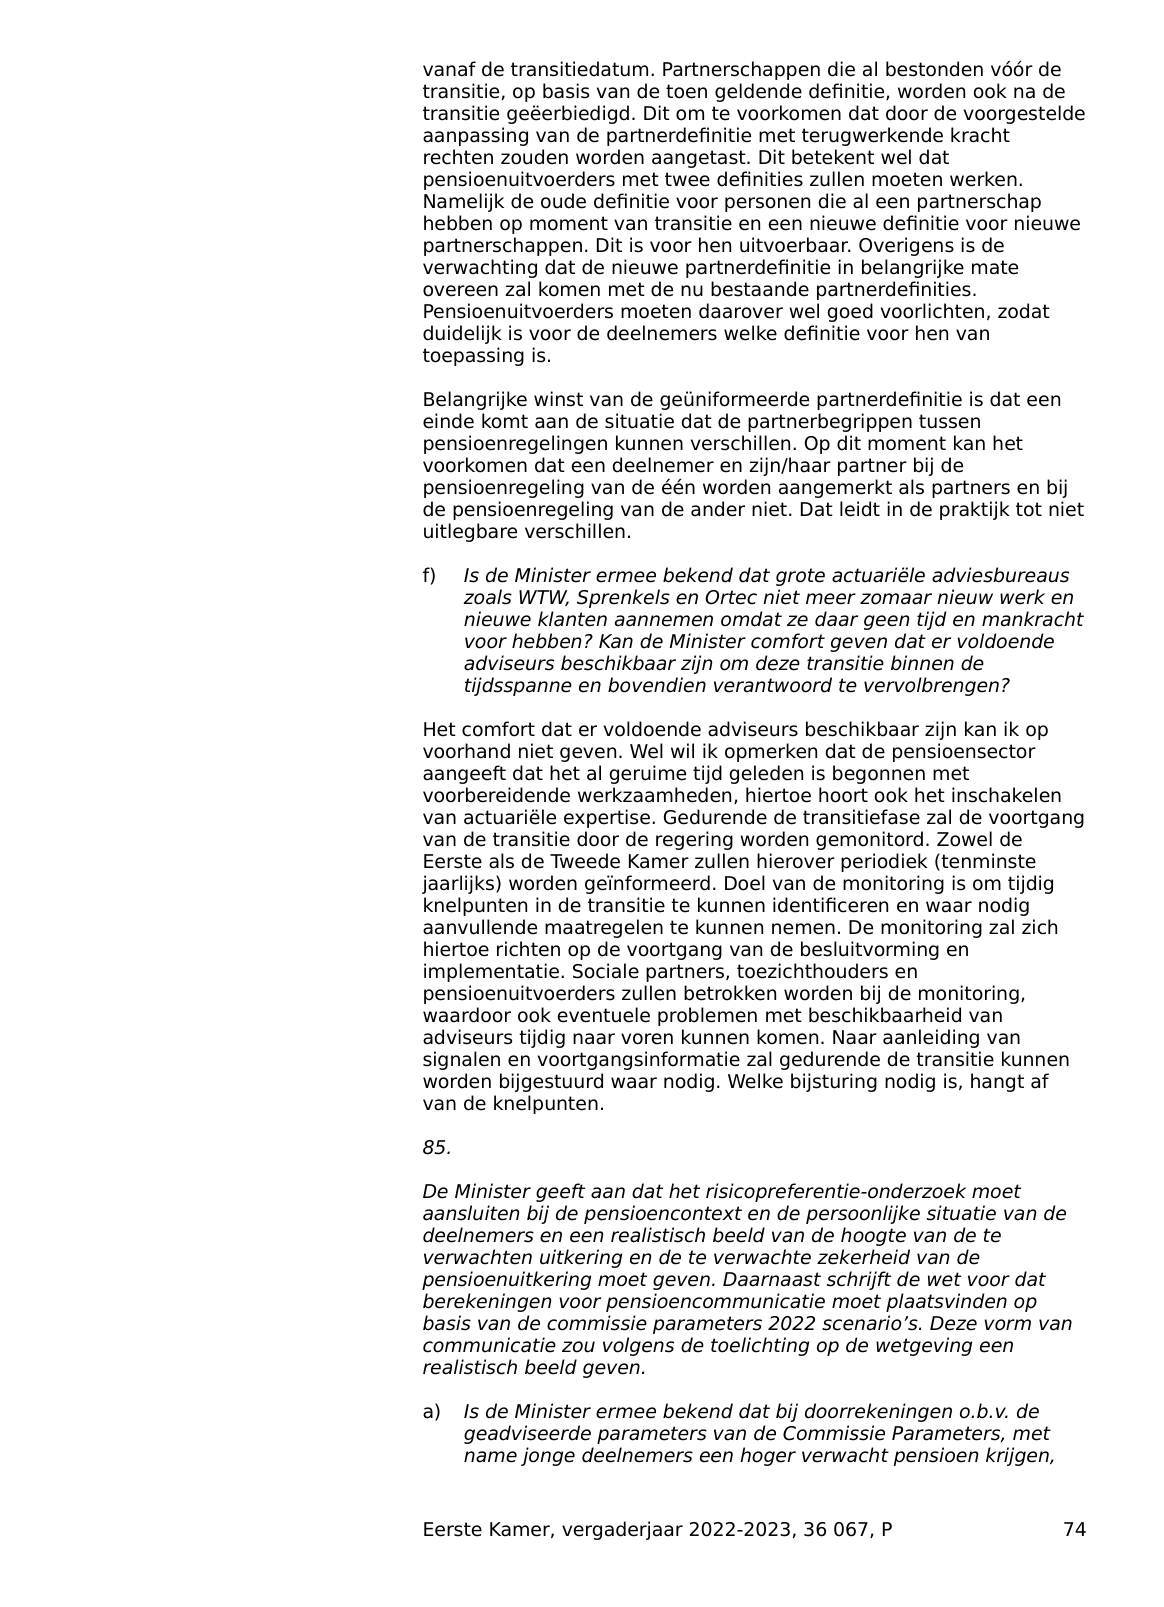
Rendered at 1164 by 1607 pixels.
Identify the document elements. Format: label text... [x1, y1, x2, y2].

text vanaf de transitiedatum. Partnerschappen die al bestonden vóór de transitie, op basis van de toen geldende definitie, worden ook na de transitie geëerbiedigd. Dit om te voorkomen dat door de voorgestelde aanpassing van de partnerdefinitie met terugwerkende kracht rechten zouden worden aangetast. Dit betekent wel dat pensioenuitvoerders met twee definities zullen moeten werken. Namelijk de oude definitie voor personen die al een partnerschap hebben op moment van transitie en een nieuwe definitie voor nieuwe partnerschappen. Dit is voor hen uitvoerbaar. Overigens is de verwachting dat de nieuwe partnerdefinitie in belangrijke mate overeen zal komen met de nu bestaande partnerdefinities. Pensioenuitvoerders moeten daarover wel goed voorlichten, zodat duidelijk is voor de deelnemers welke definitie voor hen van toepassing is. [422, 59, 1087, 367]
text f) Is de Minister ermee bekend dat grote actuariële adviesbureaus zoals WTW, Sprenkels en Ortec niet meer zomaar nieuw werk en nieuwe klanten aannemen omdat ze daar geen tijd en mankracht voor hebben? Kan de Minister comfort geven dat er voldoende adviseurs beschikbaar zijn om deze transitie binnen de tijdsspanne en bovendien verantwoord te vervolbrengen? [422, 565, 1087, 697]
subtitle 85. [422, 1137, 1087, 1159]
text De Minister geeft aan dat het risicopreferentie-onderzoek moet aansluiten bij de pensioencontext en de persoonlijke situatie van de deelnemers en een realistisch beeld van de hoogte van de te verwachten uitkering en de te verwachte zekerheid van de pensioenuitkering moet geven. Daarnaast schrijft de wet voor dat berekeningen voor pensioencommunicatie moet plaatsvinden op basis van de commissie parameters 2022 scenario’s. Deze vorm van communicatie zou volgens de toelichting op de wetgeving een realistisch beeld geven. [422, 1181, 1087, 1379]
text Het comfort dat er voldoende adviseurs beschikbaar zijn kan ik op voorhand niet geven. Wel wil ik opmerken dat de pensioensector aangeeft dat het al geruime tijd geleden is begonnen met voorbereidende werkzaamheden, hiertoe hoort ook het inschakelen van actuariële expertise. Gedurende de transitiefase zal de voortgang van de transitie door de regering worden gemonitord. Zowel de Eerste als de Tweede Kamer zullen hierover periodiek (tenminste jaarlijks) worden geïnformeerd. Doel van de monitoring is om tijdig knelpunten in de transitie te kunnen identificeren en waar nodig aanvullende maatregelen te kunnen nemen. De monitoring zal zich hiertoe richten op de voortgang van de besluitvorming en implementatie. Sociale partners, toezichthouders en pensioenuitvoerders zullen betrokken worden bij de monitoring, waardoor ook eventuele problemen met beschikbaarheid van adviseurs tijdig naar voren kunnen komen. Naar aanleiding van signalen en voortgangsinformatie zal gedurende de transitie kunnen worden bijgestuurd waar nodig. Welke bijsturing nodig is, hangt af van de knelpunten. [422, 719, 1087, 1115]
text a) Is de Minister ermee bekend dat bij doorrekeningen o.b.v. de geadviseerde parameters van de Commissie Parameters, met name jonge deelnemers een hoger verwacht pensioen krijgen, [422, 1401, 1087, 1467]
text Belangrijke winst van de geüniformeerde partnerdefinitie is dat een einde komt aan de situatie dat de partnerbegrippen tussen pensioenregelingen kunnen verschillen. Op dit moment kan het voorkomen dat een deelnemer en zijn/haar partner bij de pensioenregeling van de één worden aangemerkt als partners en bij de pensioenregeling van de ander niet. Dat leidt in de praktijk tot niet uitlegbare verschillen. [422, 389, 1087, 543]
